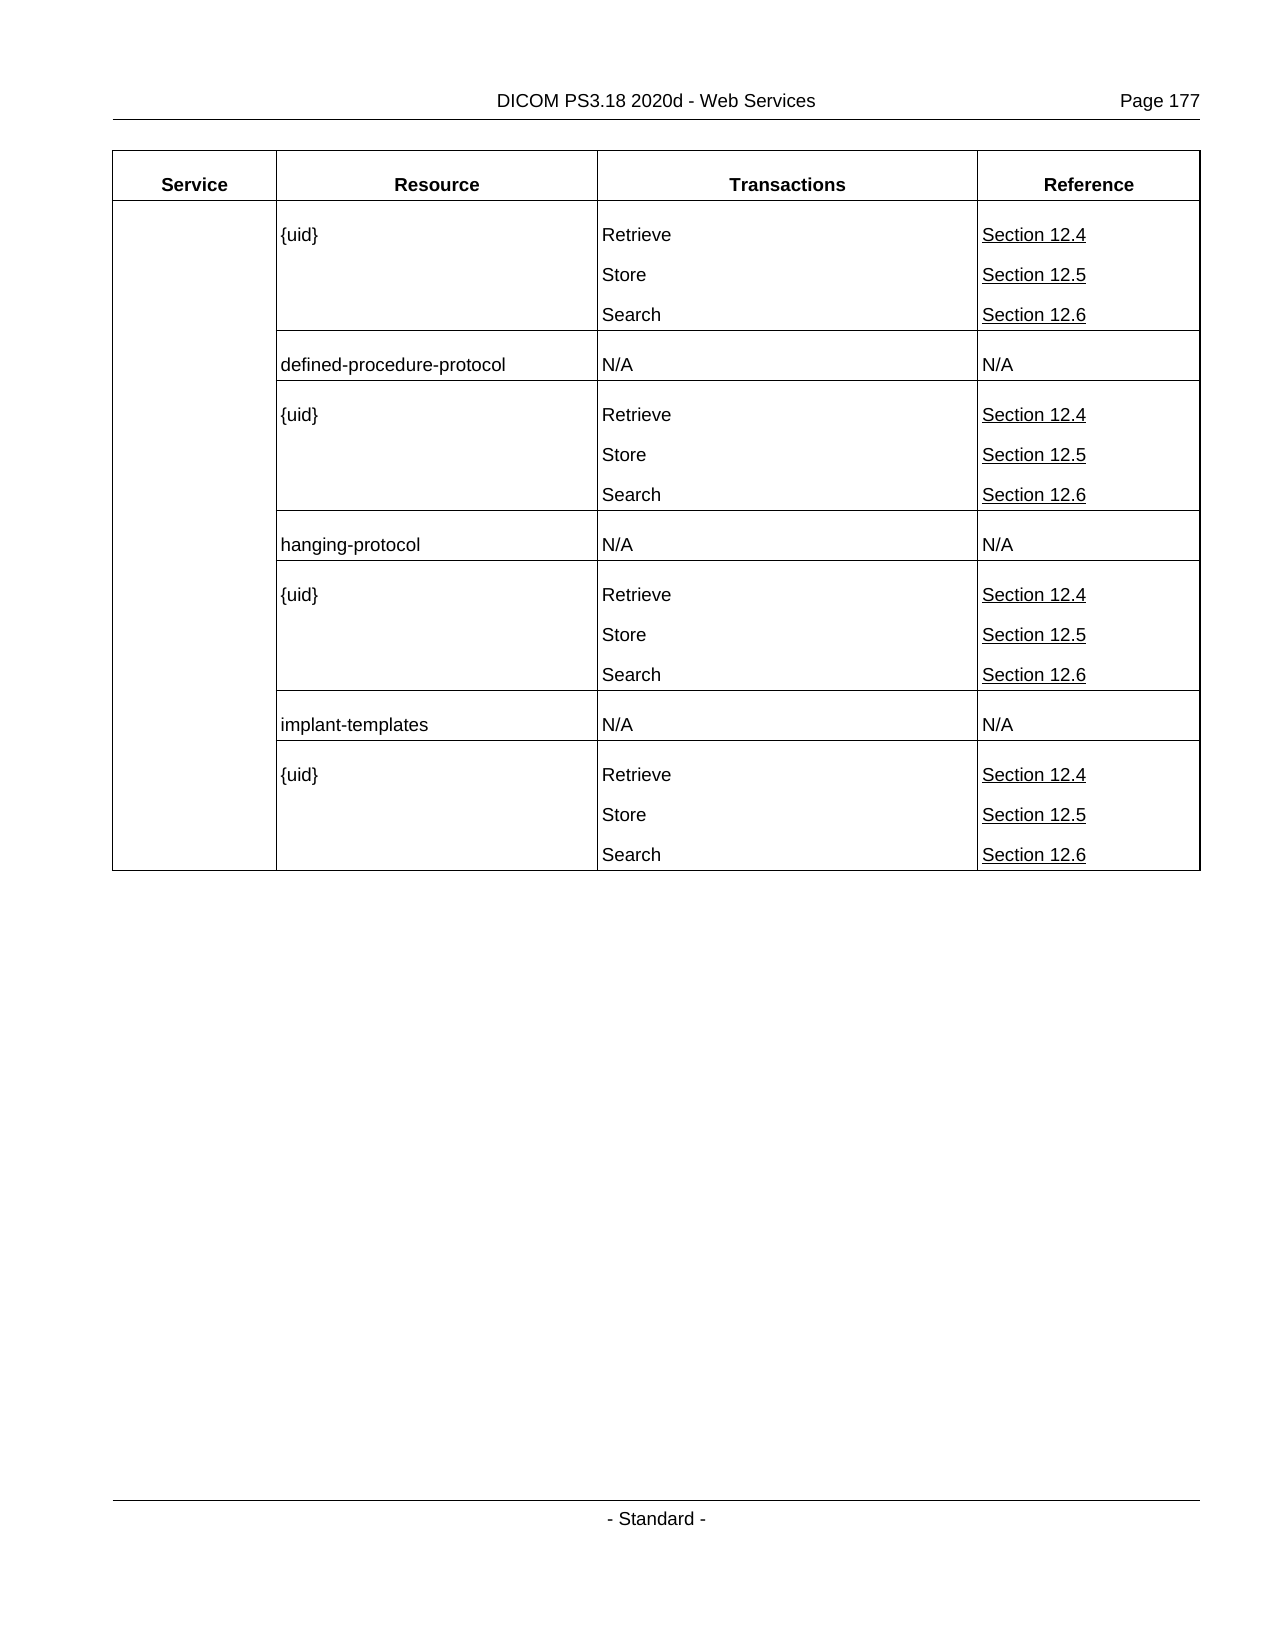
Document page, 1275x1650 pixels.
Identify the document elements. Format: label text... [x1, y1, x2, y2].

table_cell {uid} [277, 561, 597, 690]
table_cell N/A [598, 331, 977, 380]
table_header Transactions [598, 151, 977, 200]
table_cell Section 12.4 Section 12.5 Section 12.6 [978, 381, 1199, 510]
table_cell defined-procedure-protocol [277, 331, 597, 380]
table_cell N/A [978, 691, 1199, 740]
table_cell {uid} [277, 201, 597, 330]
table_header Resource [277, 151, 597, 200]
table_cell [113, 201, 276, 870]
table_cell Section 12.4 Section 12.5 Section 12.6 [978, 201, 1199, 330]
table_cell N/A [978, 511, 1199, 560]
table_cell implant-templates [277, 691, 597, 740]
table_cell Retrieve Store Search [598, 741, 977, 870]
table_header Service [113, 151, 276, 200]
table_cell Retrieve Store Search [598, 381, 977, 510]
table_header Reference [978, 151, 1199, 200]
table_cell Section 12.4 Section 12.5 Section 12.6 [978, 561, 1199, 690]
table_cell hanging-protocol [277, 511, 597, 560]
table_cell Retrieve Store Search [598, 201, 977, 330]
table_cell {uid} [277, 381, 597, 510]
table_cell Section 12.4 Section 12.5 Section 12.6 [978, 741, 1199, 870]
table_cell {uid} [277, 741, 597, 870]
table_cell N/A [598, 511, 977, 560]
table_cell N/A [978, 331, 1199, 380]
table_cell Retrieve Store Search [598, 561, 977, 690]
table_cell N/A [598, 691, 977, 740]
